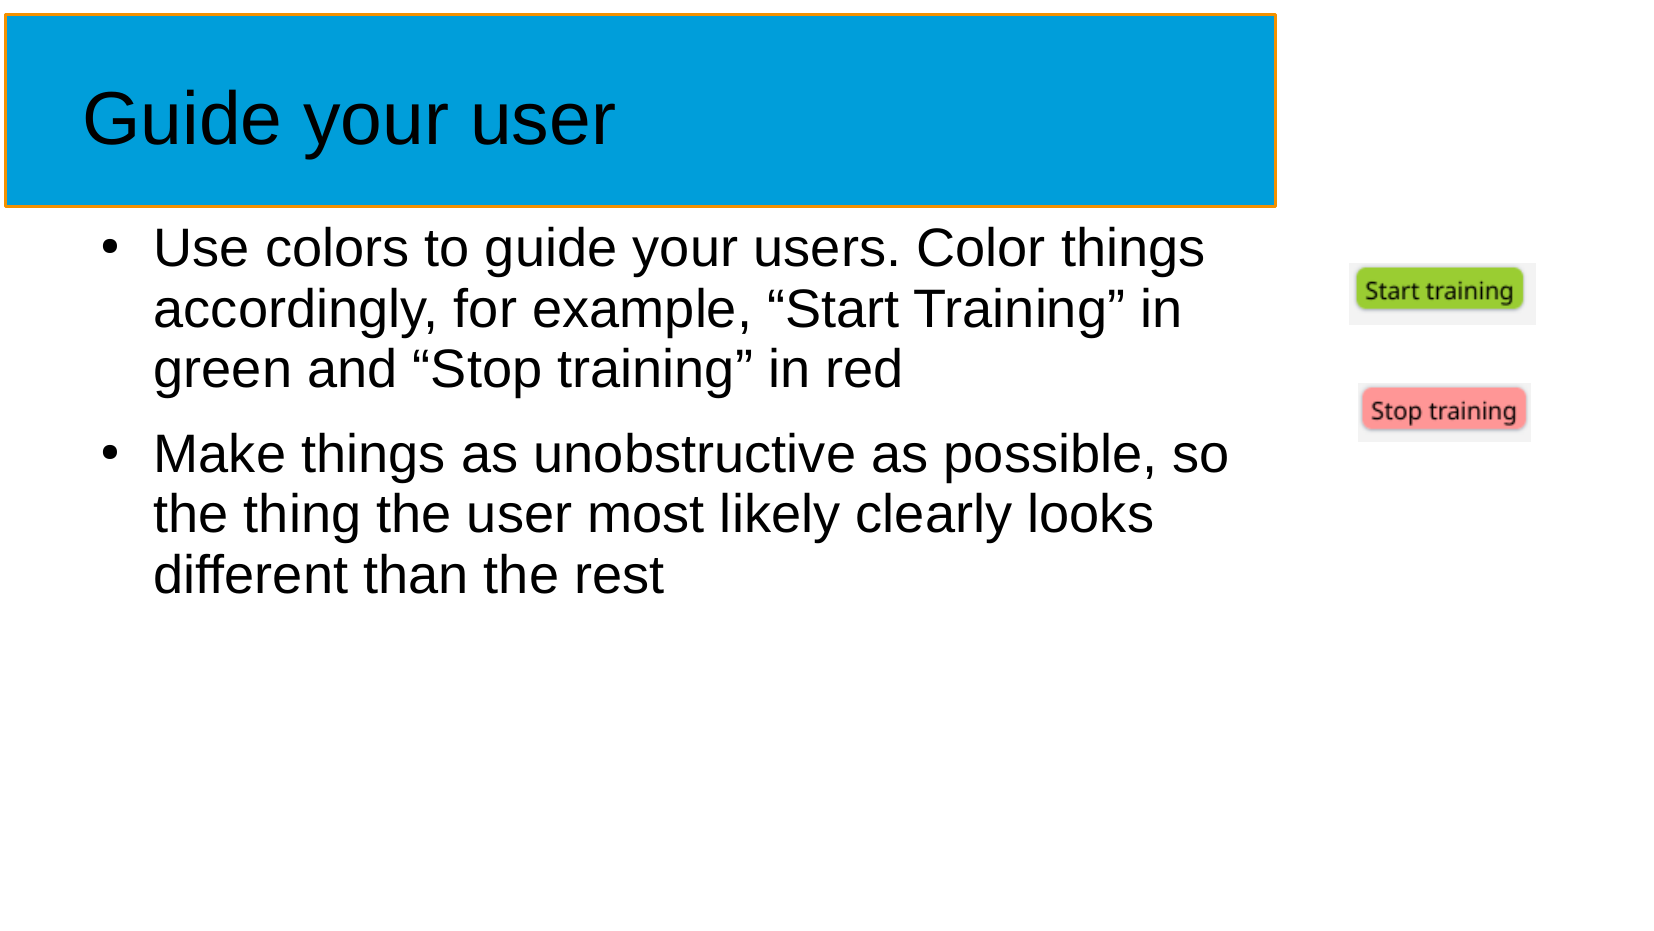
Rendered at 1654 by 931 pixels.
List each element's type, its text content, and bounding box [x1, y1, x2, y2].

picture [1358, 383, 1531, 442]
picture [1349, 263, 1536, 325]
title Guide your user [82, 44, 1235, 192]
list Use colors to guide your users. Color things accordingly, for example, “Start Training” in green and “Stop training” in red Make things as unobstructive as possible, so the thing the user most likely clearly looks different than the rest [82, 217, 1241, 916]
